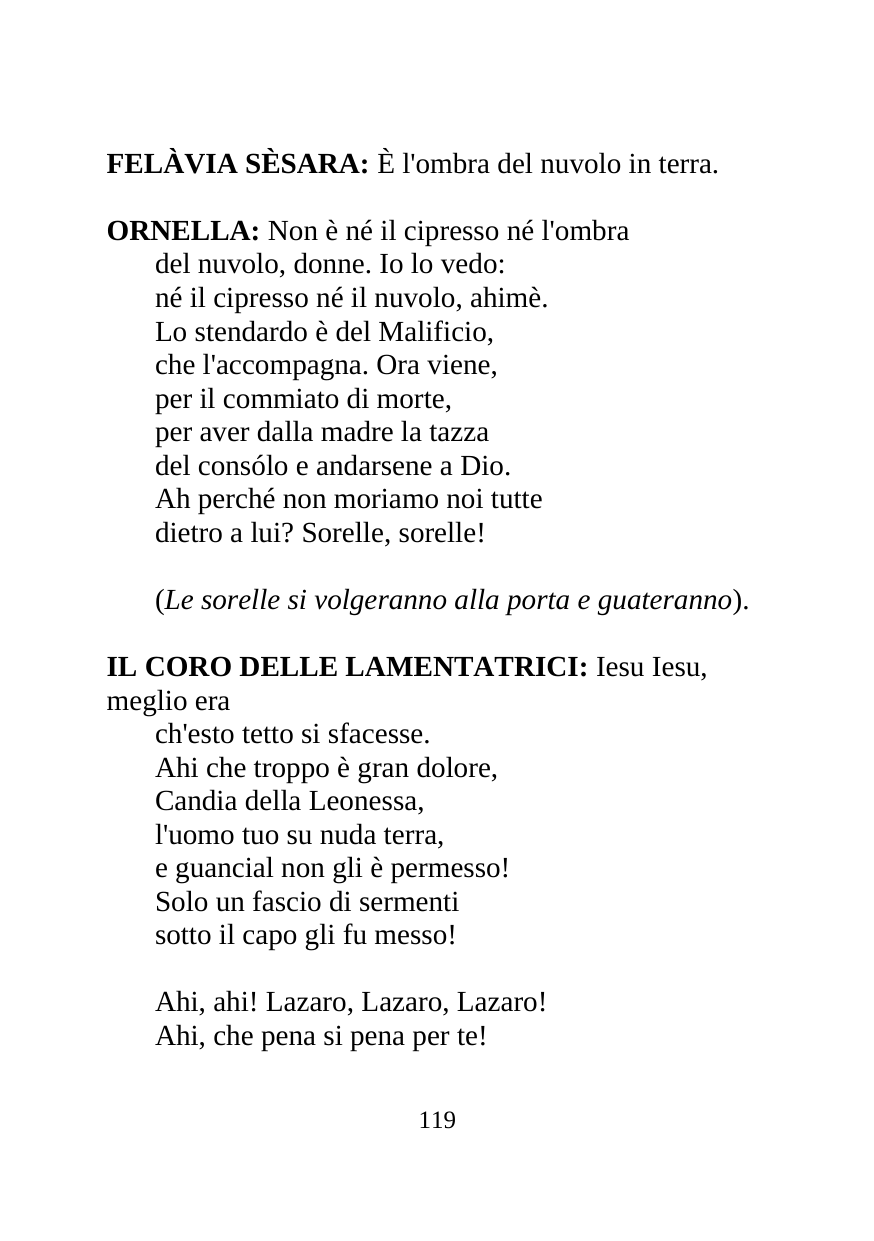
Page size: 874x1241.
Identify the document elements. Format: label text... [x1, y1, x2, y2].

text Solo un fascio di sermenti [155, 884, 768, 917]
text Ahi che troppo è gran dolore, [155, 750, 768, 783]
text IL CORO DELLE LAMENTATRICI: Iesu Iesu, meglio era [106, 649, 768, 716]
text e guancial non gli è permesso! [155, 850, 768, 884]
text per il commiato di morte, [155, 381, 768, 414]
text ORNELLA: Non è né il cipresso né l'ombra [106, 213, 768, 247]
text sotto il capo gli fu messo! [155, 917, 768, 951]
text del nuvolo, donne. Io lo vedo: [155, 247, 768, 280]
text ch'esto tetto si sfacesse. [155, 716, 768, 750]
text Lo stendardo è del Malificio, [155, 314, 768, 347]
text (Le sorelle si volgeranno alla porta e guateranno). [155, 582, 768, 616]
text dietro a lui? Sorelle, sorelle! [155, 515, 768, 548]
text Ahi, che pena si pena per te! [155, 1018, 768, 1052]
text l'uomo tuo su nuda terra, [155, 817, 768, 850]
text per aver dalla madre la tazza [155, 414, 768, 448]
text Ahi, ahi! Lazaro, Lazaro, Lazaro! [155, 984, 768, 1018]
text del consólo e andarsene a Dio. [155, 448, 768, 481]
text FELÀVIA SÈSARA: È l'ombra del nuvolo in terra. [106, 146, 768, 179]
text che l'accompagna. Ora viene, [155, 347, 768, 381]
text Ah perché non moriamo noi tutte [155, 481, 768, 515]
text Candia della Leonessa, [155, 783, 768, 817]
text né il cipresso né il nuvolo, ahimè. [155, 280, 768, 314]
